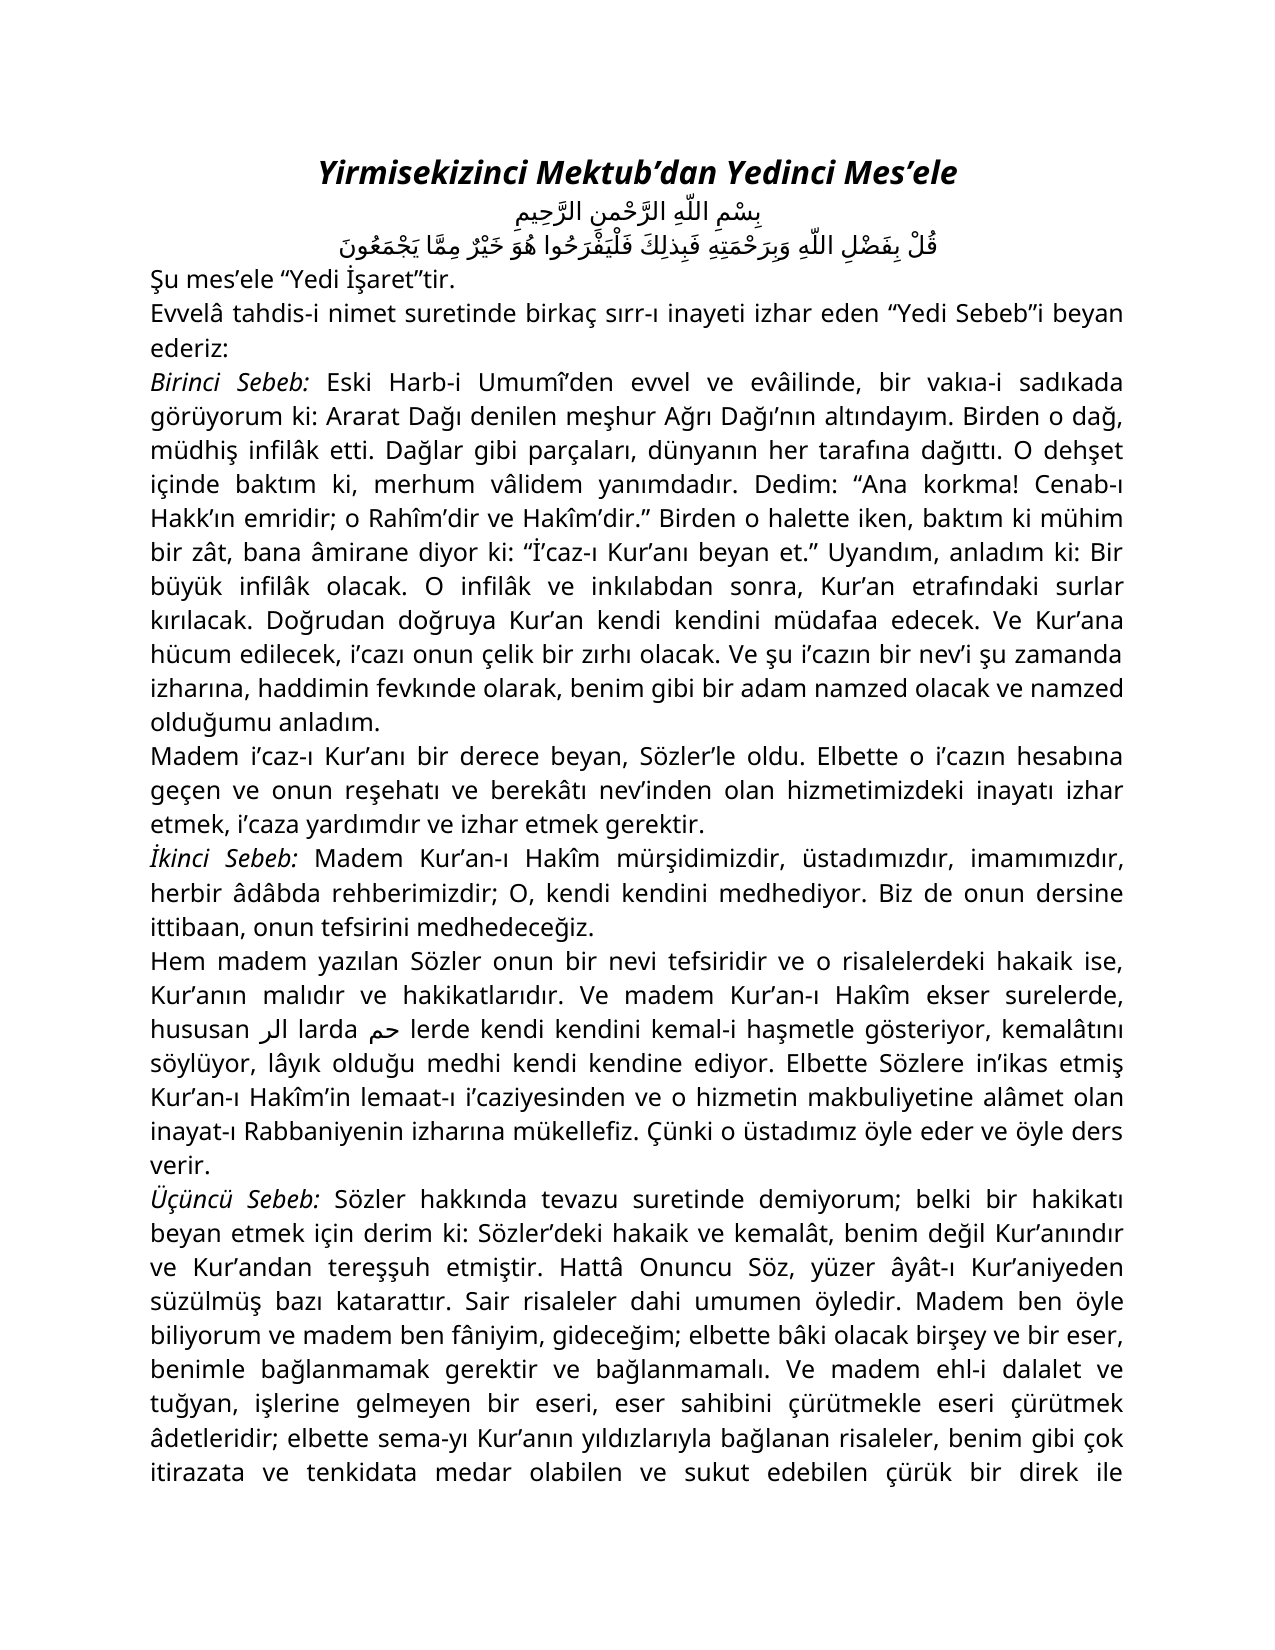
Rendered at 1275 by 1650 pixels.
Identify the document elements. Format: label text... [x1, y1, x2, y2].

text Hem madem yazılan Sözler onun bir nevi tefsiridir ve o risalelerdeki hakaik ise, Kur’anın malıdır ve hakikatlarıdır. Ve madem Kur’an-ı Hakîm ekser surelerde, hususan الر larda حم lerde kendi kendini kemal-i haşmetle gösteriyor, kemalâtını söylüyor, lâyık olduğu medhi kendi kendine ediyor. Elbette Sözlere in’ikas etmiş Kur’an-ı Hakîm’in lemaat-ı i’caziyesinden ve o hizmetin makbuliyetine alâmet olan inayat-ı Rabbaniyenin izharına mükellefiz. Çünki o üstadımız öyle eder ve öyle ders verir. [150, 943, 1125, 1182]
text بِسْمِ اللّهِ الرَّحْمنِ الرَّحِيمِ [150, 194, 1125, 228]
text Evvelâ tahdis-i nimet suretinde birkaç sırr-ı inayeti izhar eden “Yedi Sebeb”i beyan ederiz: [150, 296, 1125, 364]
text İkinci Sebeb: Madem Kur’an-ı Hakîm mürşidimizdir, üstadımızdır, imamımızdır, herbir âdâbda rehberimizdir; O, kendi kendini medhediyor. Biz de onun dersine ittibaan, onun tefsirini medhedeceğiz. [150, 841, 1125, 943]
text Üçüncü Sebeb: Sözler hakkında tevazu suretinde demiyorum; belki bir hakikatı beyan etmek için derim ki: Sözler’deki hakaik ve kemalât, benim değil Kur’anındır ve Kur’andan tereşşuh etmiştir. Hattâ Onuncu Söz, yüzer âyât-ı Kur’aniyeden süzülmüş bazı katarattır. Sair risaleler dahi umumen öyledir. Madem ben öyle biliyorum ve madem ben fâniyim, gideceğim; elbette bâki olacak birşey ve bir eser, benimle bağlanmamak gerektir ve bağlanmamalı. Ve madem ehl-i dalalet ve tuğyan, işlerine gelmeyen bir eseri, eser sahibini çürütmekle eseri çürütmek âdetleridir; elbette sema-yı Kur’anın yıldızlarıyla bağlanan risaleler, benim gibi çok itirazata ve tenkidata medar olabilen ve sukut edebilen çürük bir direk ile [150, 1182, 1125, 1488]
text Şu mes’ele “Yedi İşaret”tir. [150, 262, 1125, 296]
subtitle Yirmisekizinci Mektub’dan Yedinci Mes’ele [150, 150, 1125, 194]
text Madem i’caz-ı Kur’anı bir derece beyan, Sözler’le oldu. Elbette o i’cazın hesabına geçen ve onun reşehatı ve berekâtı nev’inden olan hizmetimizdeki inayatı izhar etmek, i’caza yardımdır ve izhar etmek gerektir. [150, 739, 1125, 841]
text Birinci Sebeb: Eski Harb-i Umumî’den evvel ve evâilinde, bir vakıa-i sadıkada görüyorum ki: Ararat Dağı denilen meşhur Ağrı Dağı’nın altındayım. Birden o dağ, müdhiş infilâk etti. Dağlar gibi parçaları, dünyanın her tarafına dağıttı. O dehşet içinde baktım ki, merhum vâlidem yanımdadır. Dedim: “Ana korkma! Cenab-ı Hakk’ın emridir; o Rahîm’dir ve Hakîm’dir.” Birden o halette iken, baktım ki mühim bir zât, bana âmirane diyor ki: “İ’caz-ı Kur’anı beyan et.” Uyandım, anladım ki: Bir büyük infilâk olacak. O infilâk ve inkılabdan sonra, Kur’an etrafındaki surlar kırılacak. Doğrudan doğruya Kur’an kendi kendini müdafaa edecek. Ve Kur’ana hücum edilecek, i’cazı onun çelik bir zırhı olacak. Ve şu i’cazın bir nev’i şu zamanda izharına, haddimin fevkınde olarak, benim gibi bir adam namzed olacak ve namzed olduğumu anladım. [150, 364, 1125, 739]
text قُلْ بِفَضْلِ اللّهِ وَبِرَحْمَتِهِ فَبِذلِكَ فَلْيَفْرَحُوا هُوَ خَيْرٌ مِمَّا يَجْمَعُونَ [150, 228, 1125, 262]
